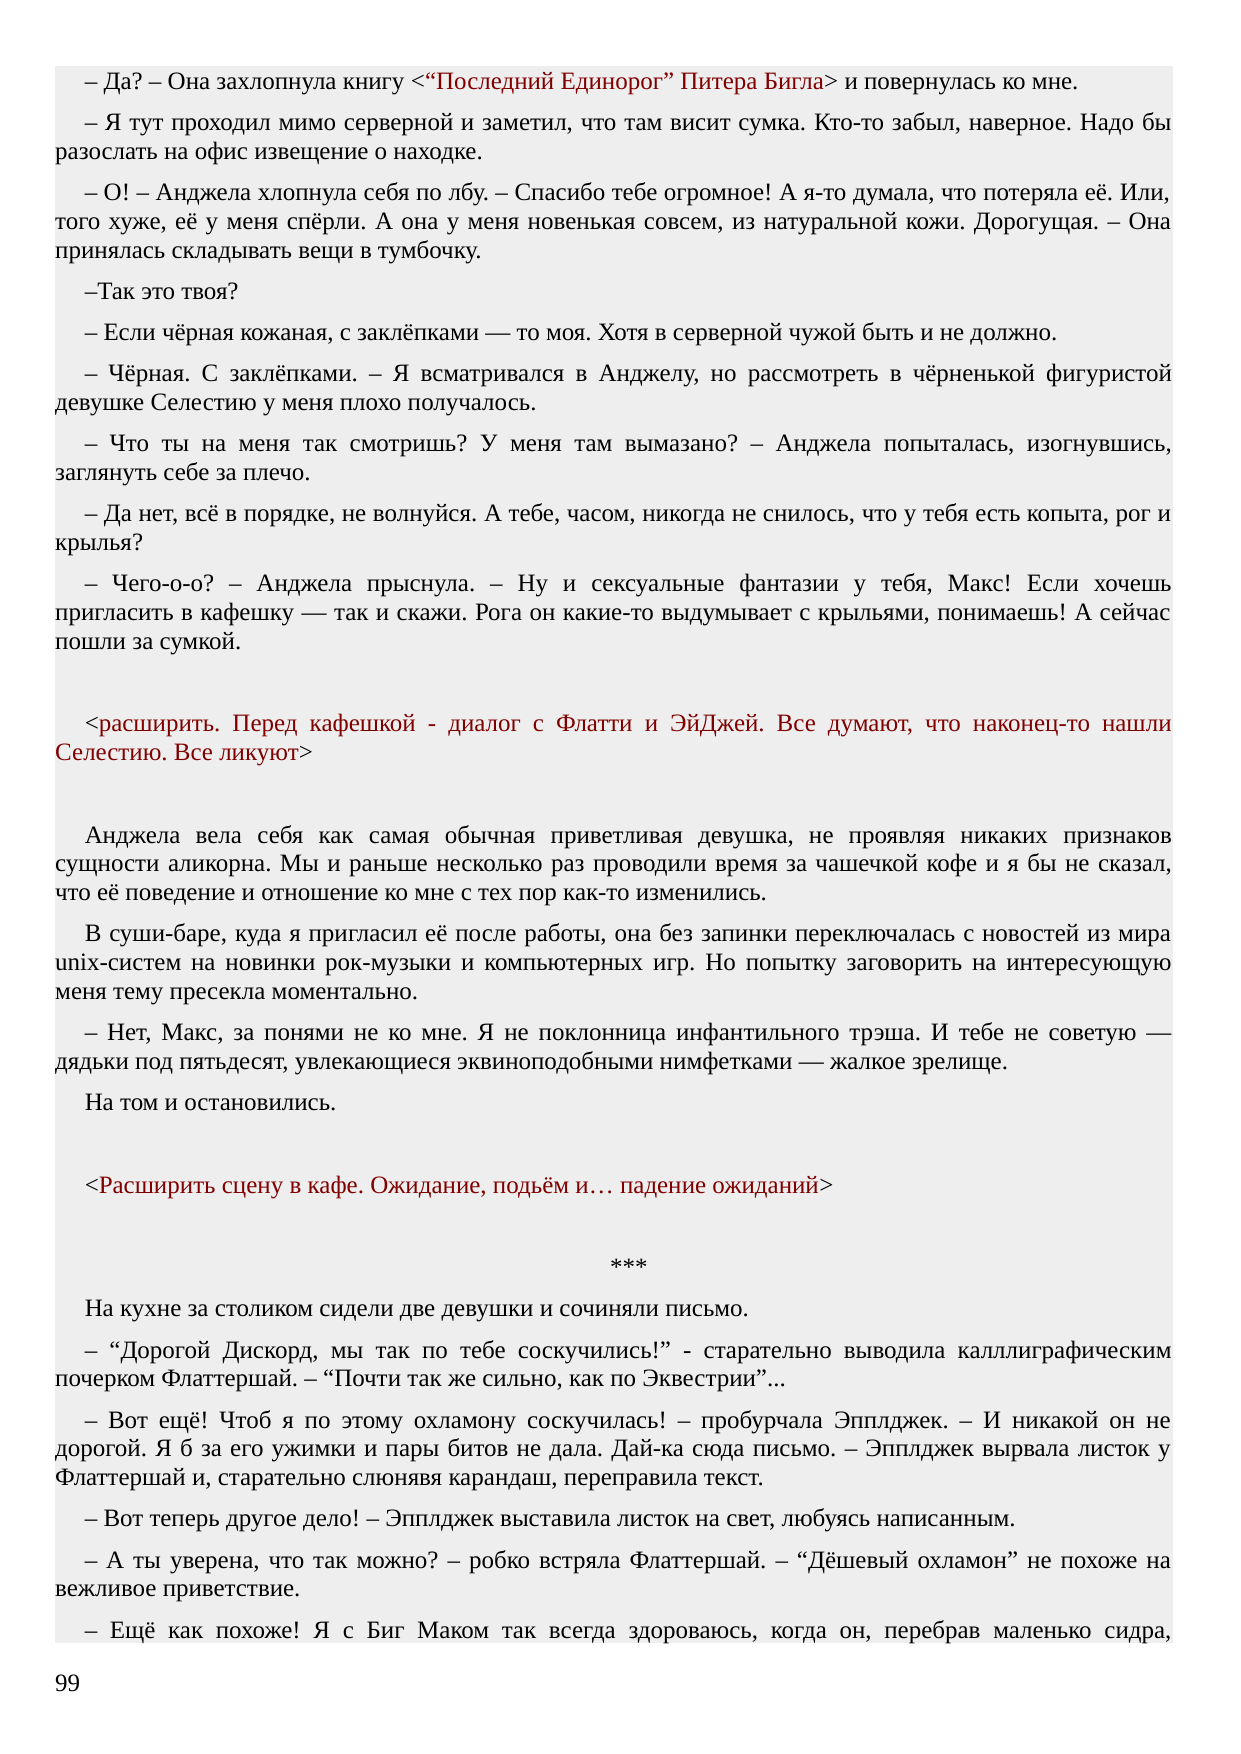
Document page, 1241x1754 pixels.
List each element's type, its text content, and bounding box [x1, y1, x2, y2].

text – Да нет, всё в порядке, не волнуйся. А тебе, часом, никогда не снилось, что у тебя есть копыта, рог и крылья? [55, 498, 1173, 556]
text – Вот ещё! Чтоб я по этому охламону соскучилась! – пробурчала Эпплджек. – И никакой он не дорогой. Я б за его ужимки и пары битов не дала. Дай-ка сюда письмо. – Эпплджек вырвала листок у Флаттершай и, старательно слюнявя карандаш, переправила текст. [55, 1405, 1173, 1491]
text – Нет, Макс, за понями не ко мне. Я не поклонница инфантильного трэша. И тебе не советую — дядьки под пятьдесят, увлекающиеся эквиноподобными нимфетками — жалкое зрелище. [55, 1017, 1173, 1075]
text – Если чёрная кожаная, с заклёпками — то моя. Хотя в серверной чужой быть и не должно. [55, 317, 1173, 346]
text <расширить. Перед кафешкой - диалог с Флатти и ЭйДжей. Все думают, что наконец-то нашли Селестию. Все ликуют> [55, 708, 1173, 766]
text В суши-баре, куда я пригласил её после работы, она без запинки переключалась с новостей из мира unix-систем на новинки рок-музыки и компьютерных игр. Но попытку заговорить на интересующую меня тему пресекла моментально. [55, 918, 1173, 1005]
text <Расширить сцену в кафе. Ожидание, подьём и… падение ожиданий> [55, 1170, 1173, 1198]
text На том и остановились. [55, 1087, 1173, 1116]
text – Да? – Она захлопнула книгу <“Последний Единорог” Питера Бигла> и повернулась ко мне. [55, 66, 1173, 95]
text – Чего-о-о? – Анджела прыснула. – Ну и сексуальные фантазии у тебя, Макс! Если хочешь пригласить в кафешку — так и скажи. Рога он какие-то выдумывает с крыльями, понимаешь! А сейчас пошли за сумкой. [55, 568, 1173, 655]
text – Вот теперь другое дело! – Эпплджек выставила листок на свет, любуясь написанным. [55, 1503, 1173, 1532]
text –Так это твоя? [55, 276, 1173, 305]
text *** [55, 1252, 1173, 1281]
text – Чёрная. С заклёпками. – Я всматривался в Анджелу, но рассмотреть в чёрненькой фигуристой девушке Селестию у меня плохо получалось. [55, 358, 1173, 416]
text – Я тут проходил мимо серверной и заметил, что там висит сумка. Кто-то забыл, наверное. Надо бы разослать на офис извещение о находке. [55, 107, 1173, 165]
text – Ещё как похоже! Я с Биг Маком так всегда здороваюсь, когда он, перебрав маленько сидра, [55, 1615, 1173, 1643]
text – А ты уверена, что так можно? – робко встряла Флаттершай. – “Дёшевый охламон” не похоже на вежливое приветствие. [55, 1545, 1173, 1602]
text Анджела вела себя как самая обычная приветливая девушка, не проявляя никаких признаков сущности аликорна. Мы и раньше несколько раз проводили время за чашечкой кофе и я бы не сказал, что её поведение и отношение ко мне с тех пор как-то изменились. [55, 820, 1173, 906]
text – “Дорогой Дискорд, мы так по тебе соскучились!” - старательно выводила калллиграфическим почерком Флаттершай. – “Почти так же сильно, как по Эквестрии”... [55, 1335, 1173, 1392]
text – Что ты на меня так смотришь? У меня там вымазано? – Анджела попыталась, изогнувшись, заглянуть себе за плечо. [55, 428, 1173, 486]
text На кухне за столиком сидели две девушки и сочиняли письмо. [55, 1293, 1173, 1322]
text – О! – Анджела хлопнула себя по лбу. – Спасибо тебе огромное! А я-то думала, что потеряла её. Или, того хуже, её у меня спёрли. А она у меня новенькая совсем, из натуральной кожи. Дорогущая. – Она принялась складывать вещи в тумбочку. [55, 177, 1173, 263]
